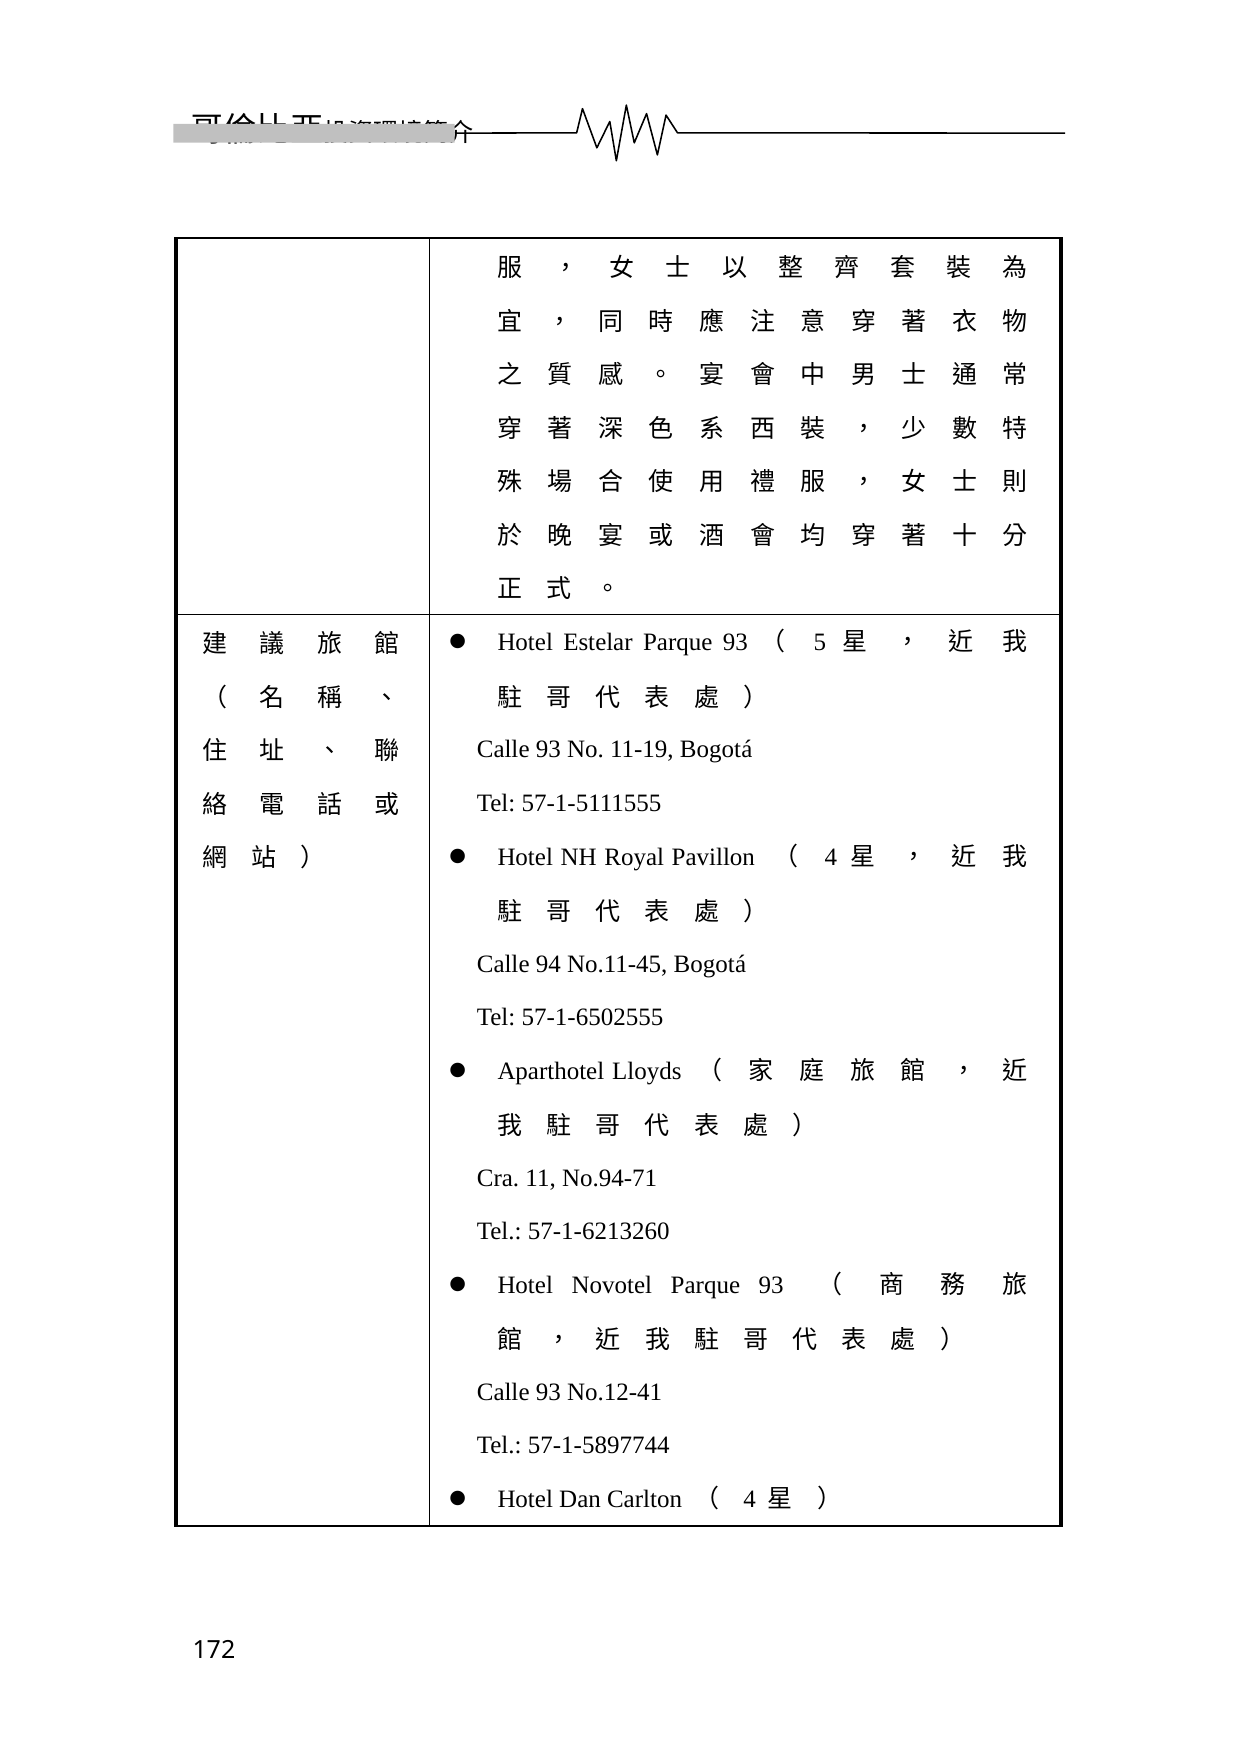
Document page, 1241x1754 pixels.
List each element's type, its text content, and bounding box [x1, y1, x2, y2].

table_cell 服，女士以整齊套裝為宜，同時應注意穿著衣物之質感。宴會中男士通常穿著深色系西裝，少數特殊場合使用禮服，女士則於晚宴或酒會均穿著十分正式。 [430, 239, 1059, 613]
table_cell [178, 239, 429, 613]
table_cell 建議旅館（名稱、住址、聯絡電話或網站） [178, 615, 429, 1525]
table_cell Hotel Estelar Parque 93（5星，近我駐哥代表處） Calle 93 No. 11-19, Bogotá Tel: 57-1-5111555 Hotel NH Royal Pavillon（4星，近我駐哥代表處） Calle 94 No.11-45, Bogotá Tel: 57-1-6502555 Aparthotel Lloyds（家庭旅館，近我駐哥代表處） Cra. 11, No.94-71 Tel.: 57-1-6213260 Hotel Novotel Parque 93（商務旅館，近我駐哥代表處） Calle 93 No.12-41 Tel.: 57-1-5897744 Hotel Dan Carlton（4星） [430, 615, 1059, 1525]
